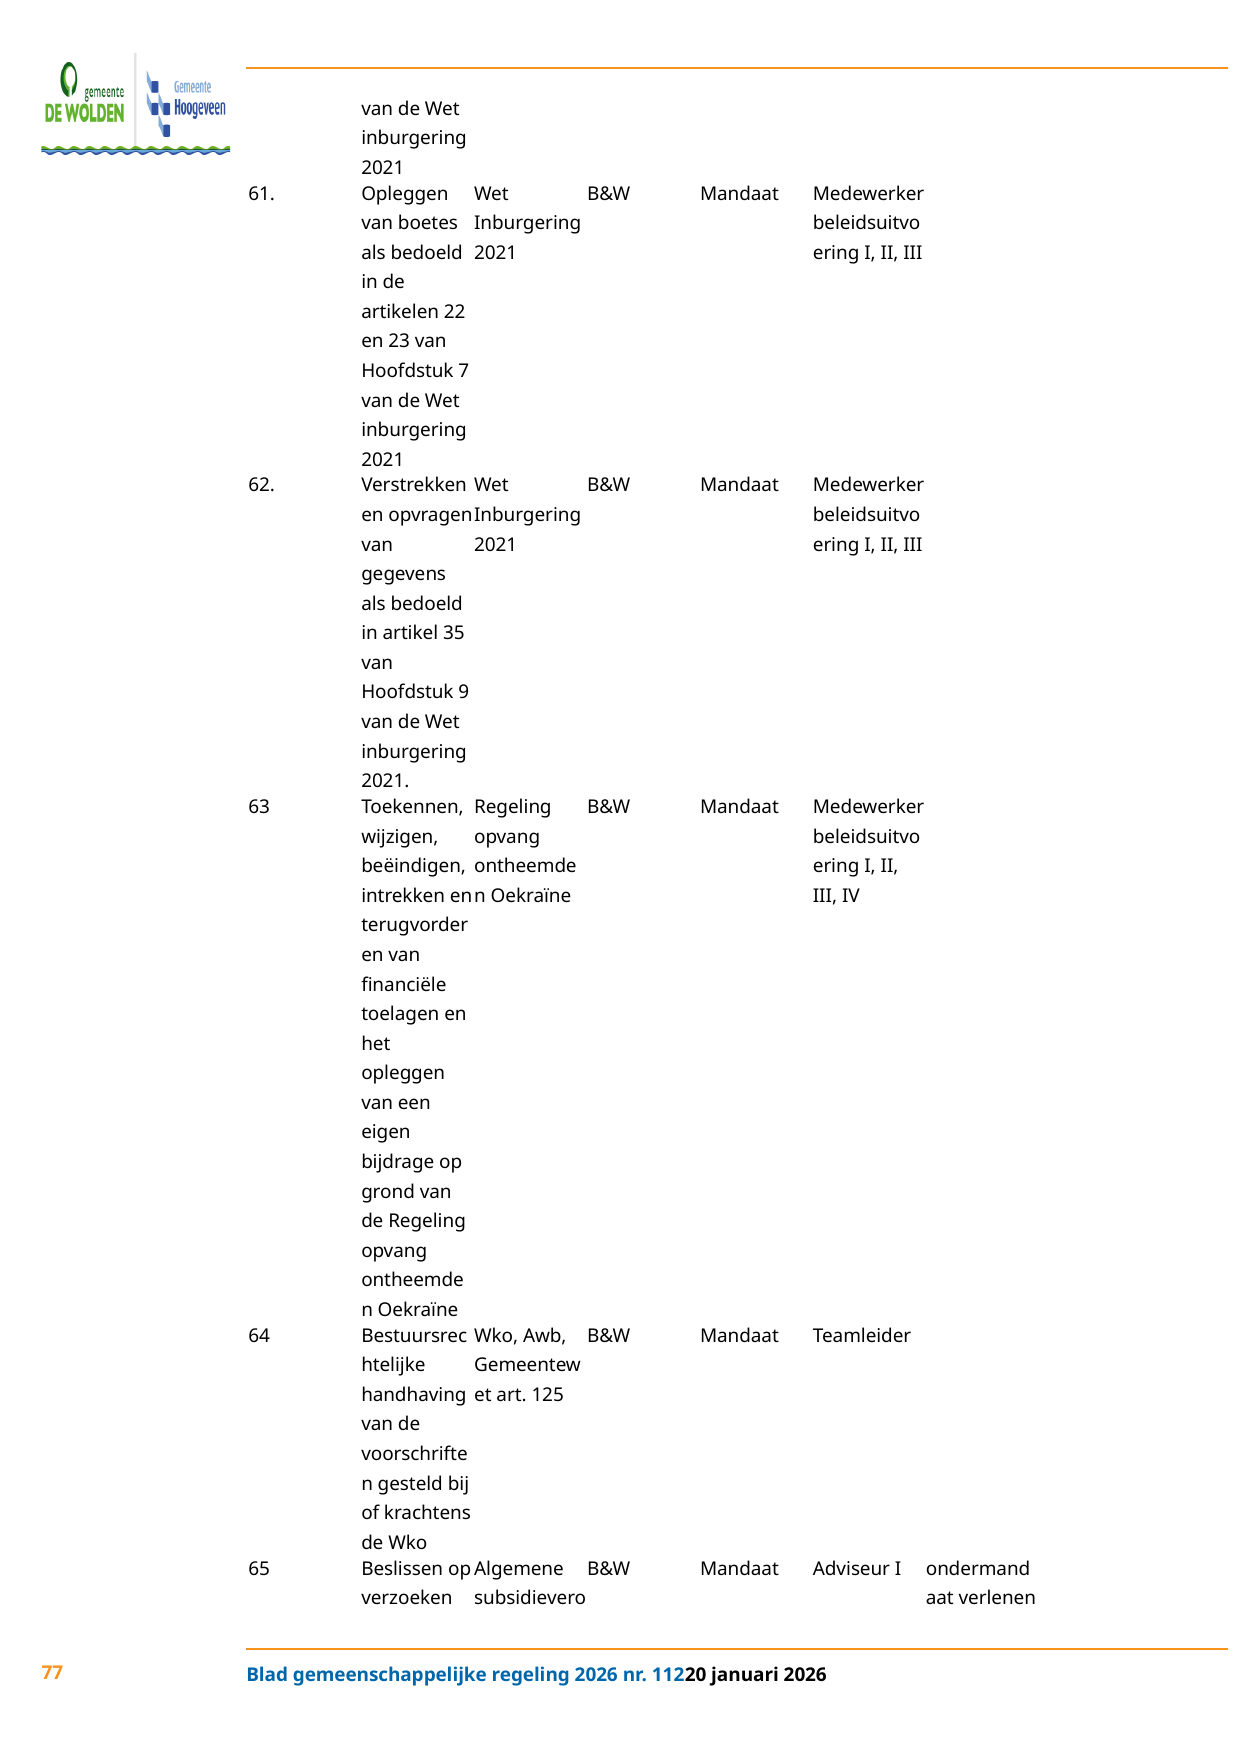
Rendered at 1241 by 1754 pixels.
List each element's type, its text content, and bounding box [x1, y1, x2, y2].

table_cell B&W [587, 793, 700, 1322]
table_cell [926, 95, 1038, 180]
table_cell [1039, 819, 1152, 1322]
table_cell Opleggen van boetes als bedoeld in de artikelen 22 en 23 van Hoofdstuk 7 van de Wet inburgering 2021 [361, 180, 474, 472]
table_cell Wko, Awb, Gemeentewet art. 125 [474, 1322, 587, 1555]
table_cell Beslissen op verzoeken [361, 1555, 474, 1610]
table_cell [474, 95, 587, 180]
table_cell 61. [248, 180, 361, 472]
table_cell Algemene subsidievero [474, 1555, 587, 1610]
table_cell Medewerker beleidsuitvoering I, II, III [813, 472, 926, 793]
table_cell [926, 472, 1038, 793]
table_cell van de Wet inburgering 2021 [361, 95, 474, 180]
table_cell Teamleider [813, 1322, 926, 1555]
table_cell B&W [587, 1555, 700, 1610]
table_cell 63 [248, 793, 361, 1322]
table_cell 64 [248, 1322, 361, 1555]
table_cell Regeling opvang ontheemden Oekraïne [474, 793, 587, 1322]
table_cell Medewerker beleidsuitvoering I, II, III [813, 180, 926, 472]
table_cell [926, 180, 1038, 472]
table_cell Mandaat [700, 1555, 813, 1610]
table_cell [813, 95, 926, 180]
table_cell [700, 95, 813, 180]
table_cell [1039, 1348, 1152, 1555]
table_cell Mandaat [700, 472, 813, 793]
table_cell B&W [587, 472, 700, 793]
table_cell B&W [587, 180, 700, 472]
table_cell Mandaat [700, 793, 813, 1322]
table_cell Adviseur I [813, 1555, 926, 1610]
table_cell [587, 95, 700, 180]
table_cell Wet Inburgering 2021 [474, 180, 587, 472]
table_cell Bestuursrechtelijke handhaving van de voorschriften gesteld bij of krachtens de Wko [361, 1322, 474, 1555]
table_cell Mandaat [700, 180, 813, 472]
table_cell Medewerker beleidsuitvoering I, II, III, IV [813, 793, 926, 1322]
table_cell [926, 1322, 1038, 1555]
table_cell B&W [587, 1322, 700, 1555]
table_cell Mandaat [700, 1322, 813, 1555]
table_cell ondermandaat verlenen [926, 1555, 1038, 1610]
table_cell [926, 793, 1038, 1322]
picture [41, 47, 231, 172]
table_cell Verstrekken en opvragen van gegevens als bedoeld in artikel 35 van Hoofdstuk 9 van de Wet inburgering 2021. [361, 472, 474, 793]
table_cell Wet Inburgering 2021 [474, 472, 587, 793]
table_cell Toekennen, wijzigen, beëindigen, intrekken en terugvorderen van financiële toelagen en het opleggen van een eigen bijdrage op grond van de Regeling opvang ontheemden Oekraïne [361, 793, 474, 1322]
table_cell 62. [248, 472, 361, 793]
table_cell 65 [248, 1555, 361, 1610]
table_cell [248, 95, 361, 180]
